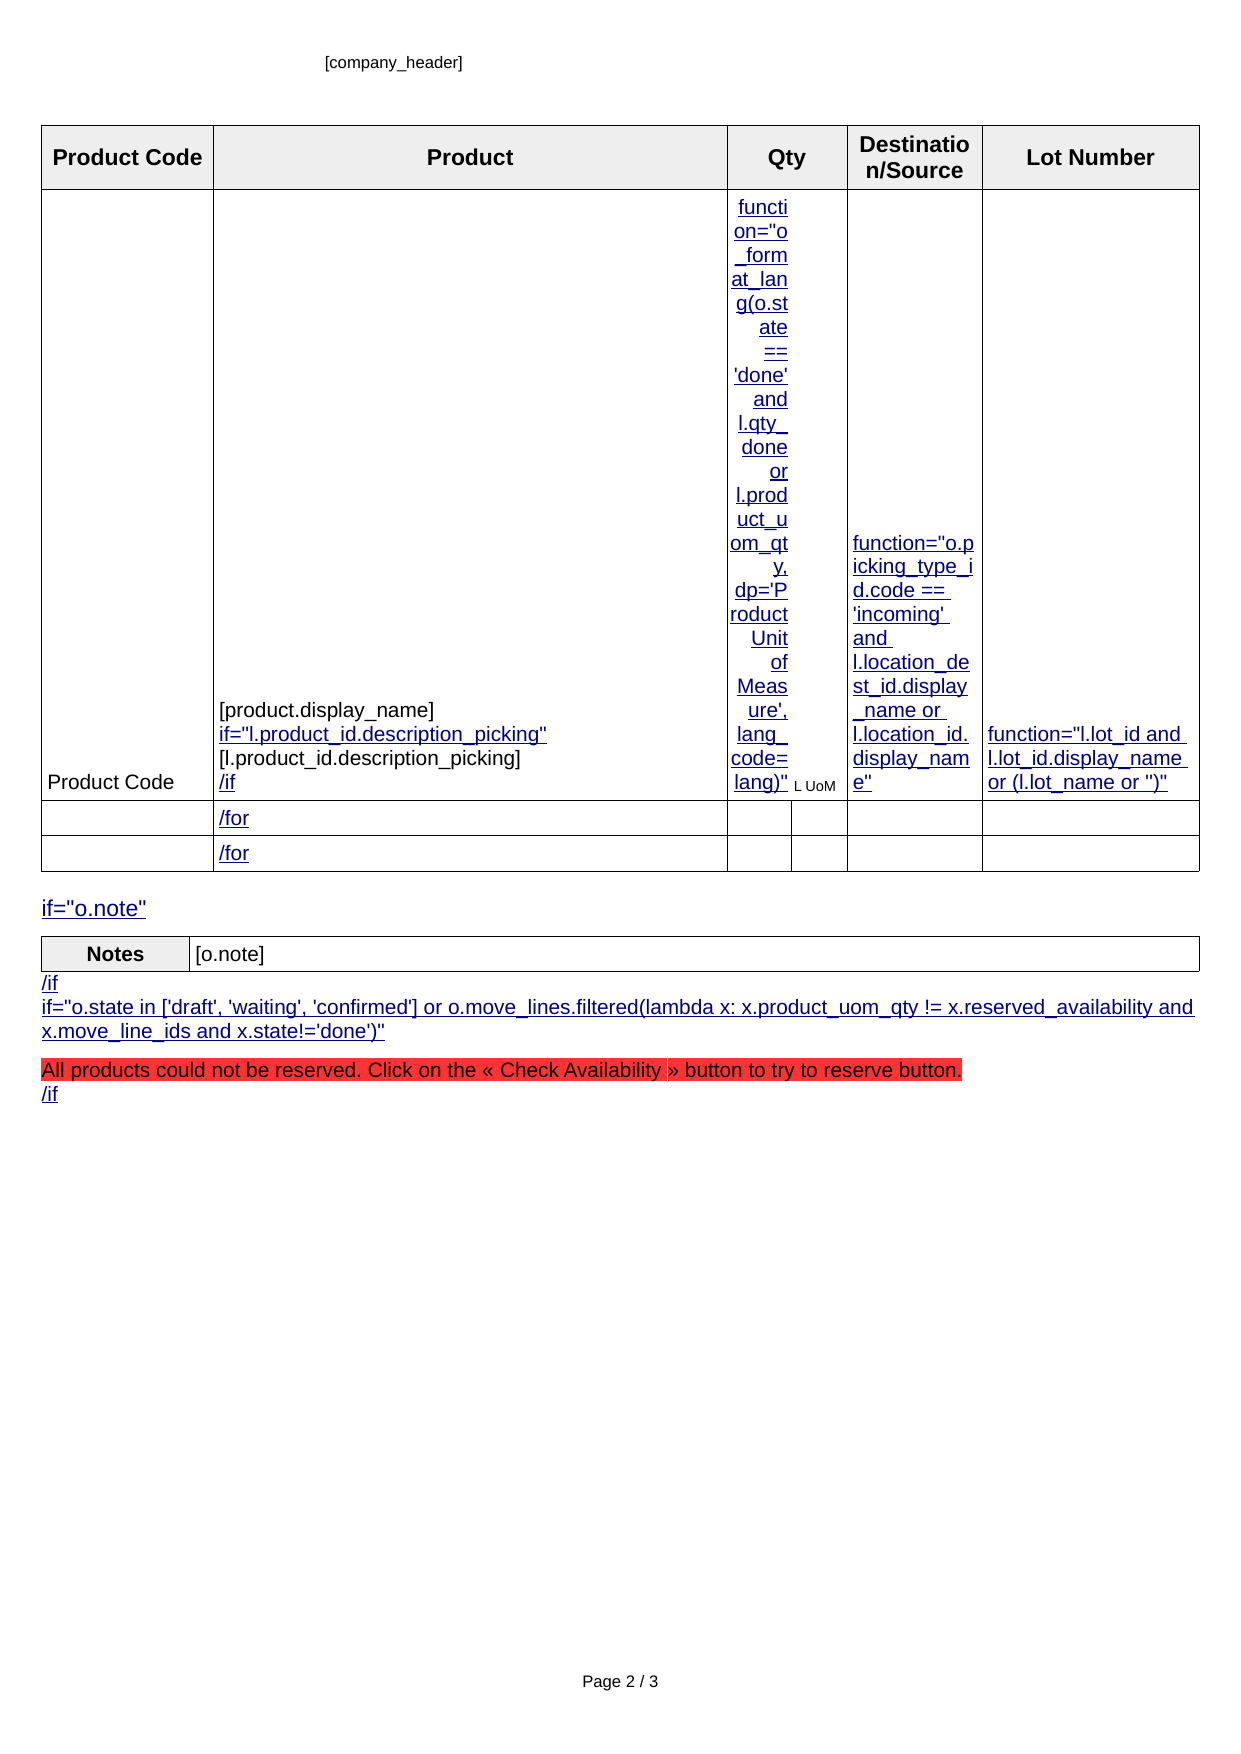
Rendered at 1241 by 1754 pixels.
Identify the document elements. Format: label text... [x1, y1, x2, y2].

table_cell [728, 836, 791, 871]
table_cell [42, 836, 213, 871]
table_cell [848, 801, 982, 835]
table_cell [983, 836, 1199, 871]
table_cell [983, 801, 1199, 835]
table_header Notes [42, 937, 189, 971]
table_cell /for [214, 801, 727, 835]
table_cell Product Code [42, 190, 213, 800]
table_header Lot Number [983, 126, 1199, 189]
text /if [41, 1081, 1199, 1105]
table_cell function="o_format_lang(o.state == 'done' and l.qty_done or l.product_uom_qty, dp='Product Unit of Measure', lang_code=lang)" [728, 190, 791, 800]
text if="o.note" [41, 895, 1199, 921]
text /if [41, 972, 1199, 995]
table_cell [728, 801, 791, 835]
table_cell function="o.picking_type_id.code == 'incoming' and l.location_dest_id.display_name or l.location_id.display_name" [848, 190, 982, 800]
table_cell function="l.lot_id and l.lot_id.display_name or (l.lot_name or '')" [983, 190, 1199, 800]
table_cell [product.display_name] if="l.product_id.description_picking" [l.product_id.description_picking] /if [214, 190, 727, 800]
table_cell L UoM [791, 190, 847, 800]
table_header Qty [728, 126, 847, 189]
table_header Product [214, 126, 727, 189]
table_cell [42, 801, 213, 835]
table_cell [848, 836, 982, 871]
table_header [o.note] [190, 937, 1199, 971]
table_header Product Code [42, 126, 213, 189]
text All products could not be reserved. Click on the « Check Availability » button to try to reserve button. [41, 1057, 1199, 1081]
table_cell /for [214, 836, 727, 871]
table_header Destination/Source [848, 126, 982, 189]
table_cell [792, 836, 847, 871]
table_cell [792, 801, 847, 835]
text if="o.state in ['draft', 'waiting', 'confirmed'] or o.move_lines.filtered(lambda x: x.product_uom_qty != x.reserved_availability and x.move_line_ids and x.state!='done')" [41, 995, 1199, 1043]
